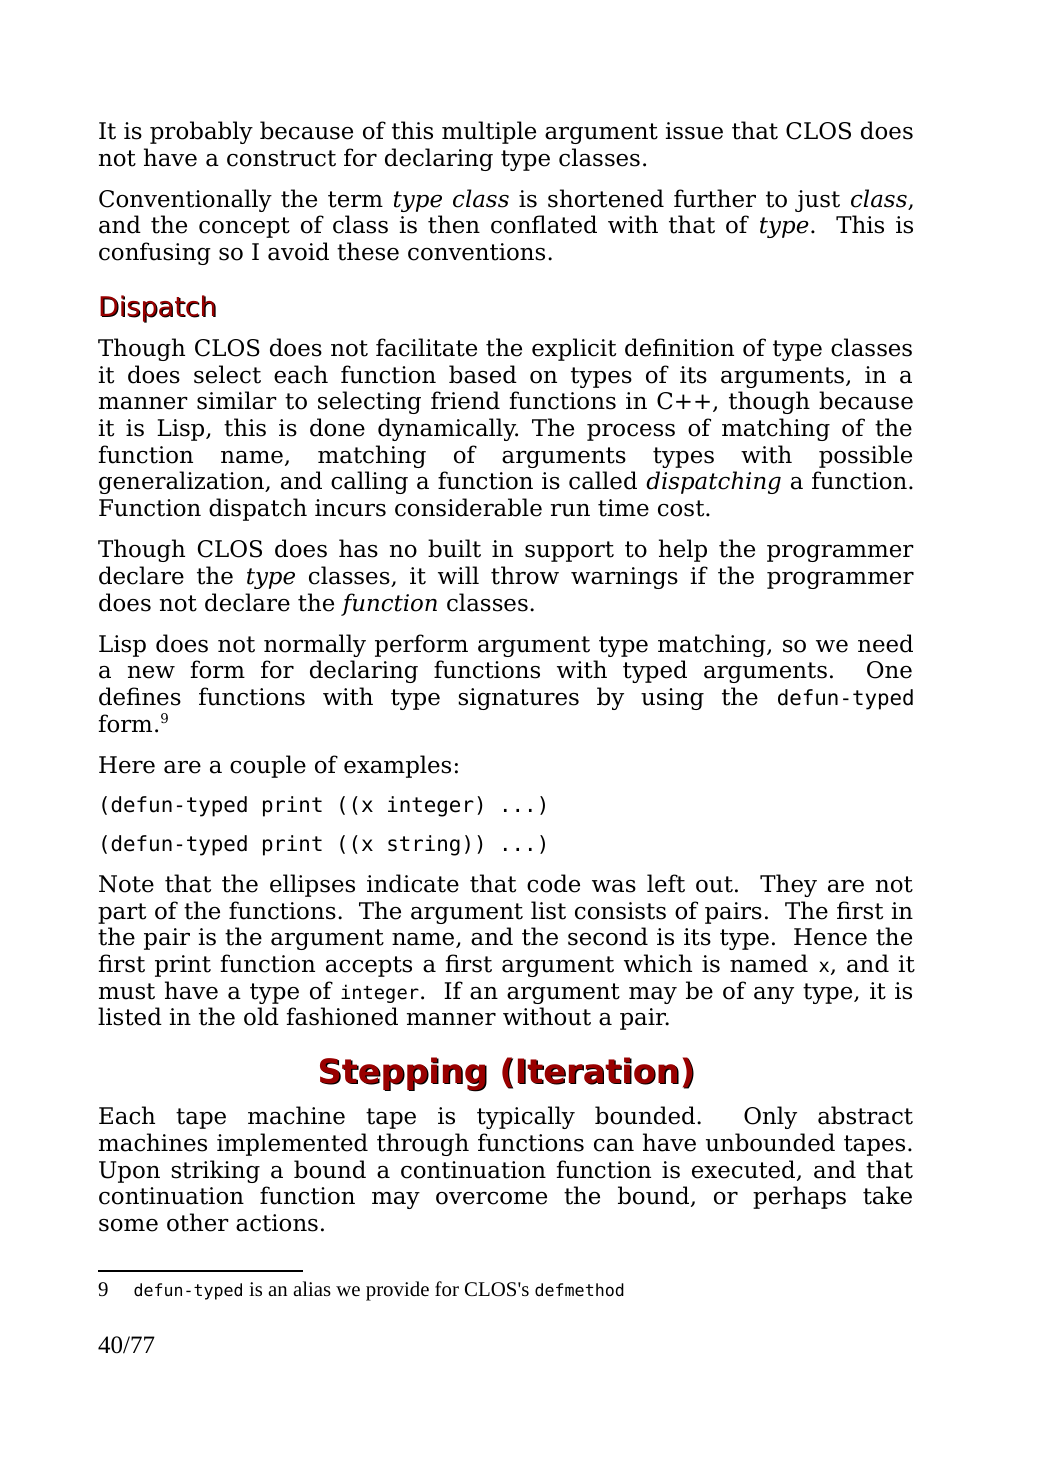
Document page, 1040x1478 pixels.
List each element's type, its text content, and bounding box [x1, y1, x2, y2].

text (defun-typed print ((x string)) ...) [98, 832, 914, 857]
text Though CLOS does has no built in support to help the programmer declare the type classes, it will throw warnings if the programmer does not declare the function classes. [98, 536, 914, 616]
text Here are a couple of examples: [98, 752, 914, 779]
text Though CLOS does not facilitate the explicit definition of type classes it does select each function based on types of its arguments, in a manner similar to selecting friend functions in C++, though because it is Lisp, this is done dynamically. The process of matching of the function name, matching of arguments types with possible generalization, and calling a function is called dispatching a function. Function dispatch incurs considerable run time cost. [98, 335, 914, 522]
text Conventionally the term type class is shortened further to just class, and the concept of class is then conflated with that of type. This is confusing so I avoid these conventions. [98, 186, 914, 266]
text defun-typed is an alias we provide for CLOS's defmethod [98, 1277, 914, 1301]
text Each tape machine tape is typically bounded. Only abstract machines implemented through functions can have unbounded tapes. Upon striking a bound a continuation function is executed, and that continuation function may overcome the bound, or perhaps take some other actions. [98, 1103, 914, 1237]
text Lisp does not normally perform argument type matching, so we need a new form for declaring functions with typed arguments. One defines functions with type signatures by using the defun-typed form. [98, 631, 914, 738]
text Note that the ellipses indicate that code was left out. They are not part of the functions. The argument list consists of pairs. The first in the pair is the argument name, and the second is its type. Hence the first print function accepts a first argument which is named x, and it must have a type of integer. If an argument may be of any type, it is listed in the old fashioned manner without a pair. [98, 871, 914, 1031]
text It is probably because of this multiple argument issue that CLOS does not have a construct for declaring type classes. [98, 118, 914, 171]
subtitle Stepping (Iteration) [98, 1052, 914, 1091]
text (defun-typed print ((x integer) ...) [98, 793, 914, 818]
subtitle Dispatch [98, 291, 914, 323]
